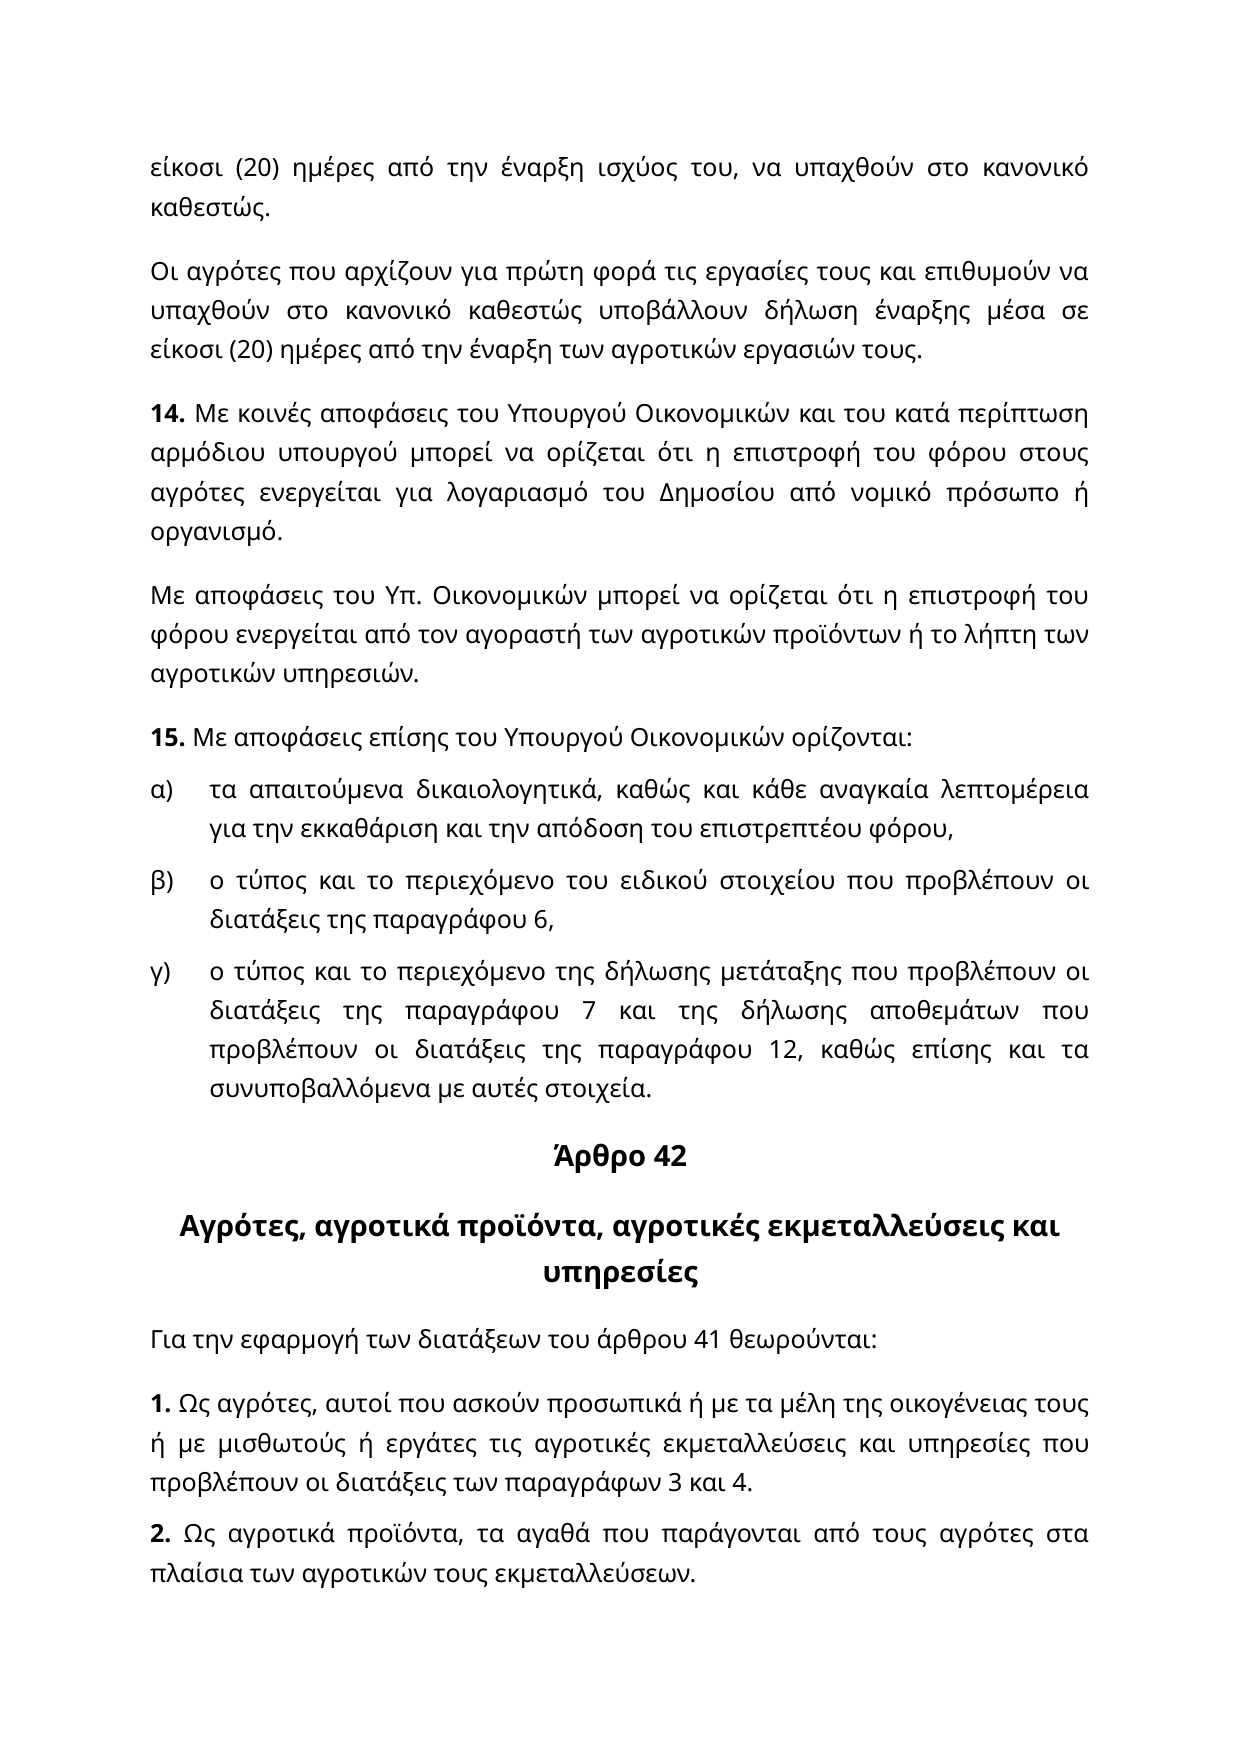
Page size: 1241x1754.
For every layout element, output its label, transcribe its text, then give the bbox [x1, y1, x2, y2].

subtitle Αγρότες, αγροτικά προϊόντα, αγροτικές εκμεταλλεύσεις και υπηρεσίες [150, 1206, 1090, 1291]
text 1. Ως αγρότες, αυτοί που ασκούν προσωπικά ή με τα μέλη της οικογένειας τους ή με μισθωτούς ή εργάτες τις αγροτικές εκμεταλλεύσεις και υπηρεσίες που προβλέπουν οι διατάξεις των παραγράφων 3 και 4. [150, 1386, 1090, 1498]
text Με αποφάσεις του Υπ. Οικονομικών μπορεί να ορίζεται ότι η επιστροφή του φόρου ενεργείται από τον αγοραστή των αγροτικών προϊόντων ή το λήπτη των αγροτικών υπηρεσιών. [150, 577, 1090, 690]
text 2. Ως αγροτικά προϊόντα, τα αγαθά που παράγονται από τους αγρότες στα πλαίσια των αγροτικών τους εκμεταλλεύσεων. [150, 1516, 1090, 1589]
text 15. Με αποφάσεις επίσης του Υπουργού Οικονομικών ορίζονται: [150, 720, 1090, 754]
text είκοσι (20) ημέρες από την έναρξη ισχύος του, να υπαχθούν στο κανονικό καθεστώς. [150, 150, 1090, 223]
list β) ο τύπος και το περιεχόμενο του ειδικού στοιχείου που προβλέπουν οι διατάξεις της παραγράφου 6, [150, 862, 1090, 936]
text Για την εφαρμογή των διατάξεων του άρθρου 41 θεωρούνται: [150, 1322, 1090, 1356]
list γ) ο τύπος και το περιεχόμενο της δήλωσης μετάταξης που προβλέπουν οι διατάξεις της παραγράφου 7 και της δήλωσης αποθεμάτων που προβλέπουν οι διατάξεις της παραγράφου 12, καθώς επίσης και τα συνυποβαλλόμενα με αυτές στοιχεία. [150, 953, 1090, 1105]
list α) τα απαιτούμενα δικαιολογητικά, καθώς και κάθε αναγκαία λεπτομέρεια για την εκκαθάριση και την απόδοση του επιστρεπτέου φόρου, [150, 772, 1090, 845]
text Οι αγρότες που αρχίζουν για πρώτη φορά τις εργασίες τους και επιθυμούν να υπαχθούν στο κανονικό καθεστώς υποβάλλουν δήλωση έναρξης μέσα σε είκοσι (20) ημέρες από την έναρξη των αγροτικών εργασιών τους. [150, 253, 1090, 366]
text 14. Με κοινές αποφάσεις του Υπουργού Οικονομικών και του κατά περίπτωση αρμόδιου υπουργού μπορεί να ορίζεται ότι η επιστροφή του φόρου στους αγρότες ενεργείται για λογαριασμό του Δημοσίου από νομικό πρόσωπο ή οργανισμό. [150, 396, 1090, 547]
subtitle Άρθρο 42 [150, 1135, 1090, 1175]
